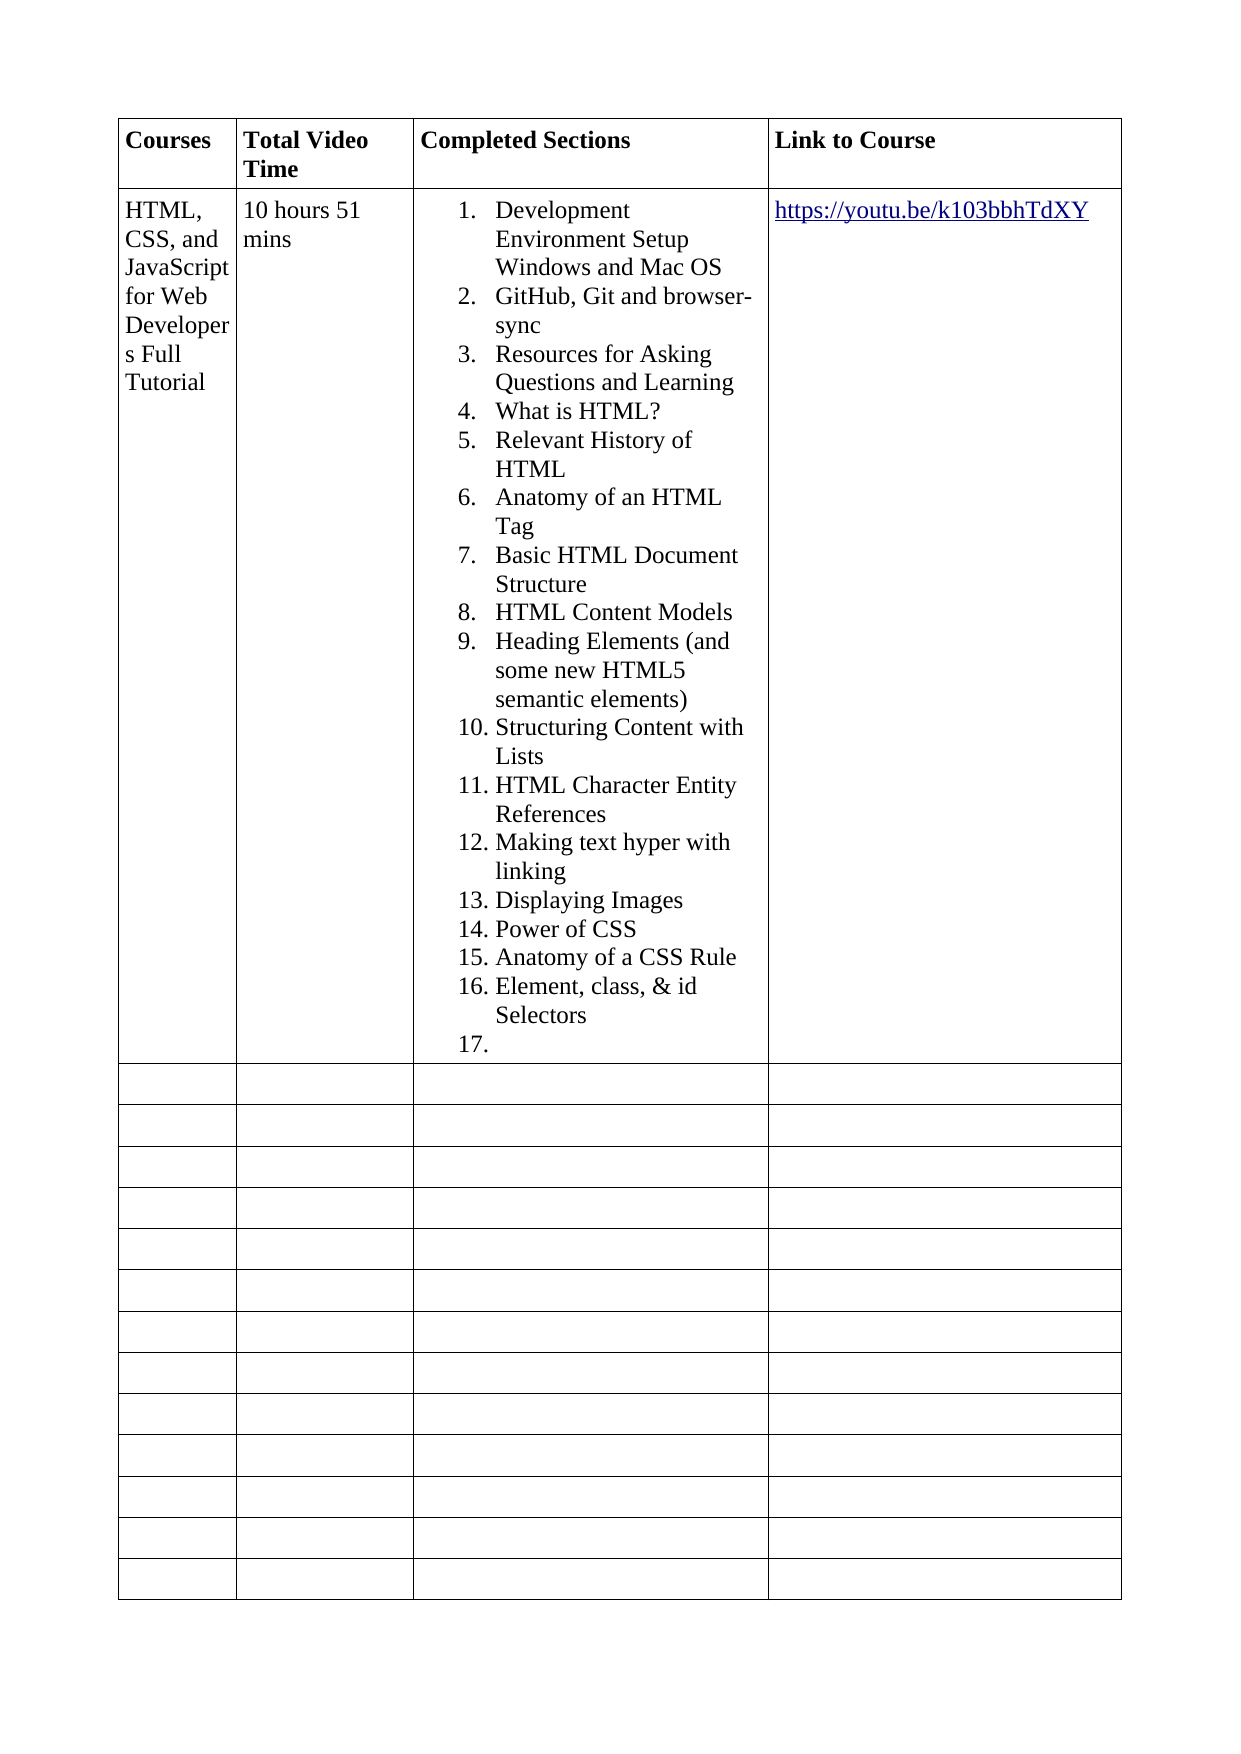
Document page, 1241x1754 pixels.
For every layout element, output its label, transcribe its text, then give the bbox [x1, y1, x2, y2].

table_cell [769, 1229, 1121, 1269]
table_cell [119, 1147, 236, 1187]
table_cell [119, 1559, 236, 1599]
table_cell [769, 1312, 1121, 1352]
table_cell [237, 1559, 413, 1599]
table_header Completed Sections [414, 119, 768, 188]
table_cell [769, 1518, 1121, 1558]
table_cell [237, 1105, 413, 1146]
table_cell [119, 1188, 236, 1228]
table_cell [769, 1064, 1121, 1104]
table_cell [414, 1518, 768, 1558]
table_cell [414, 1435, 768, 1476]
table_cell [414, 1064, 768, 1104]
table_cell [769, 1188, 1121, 1228]
table_cell [237, 1229, 413, 1269]
table_cell [237, 1064, 413, 1104]
table_cell [414, 1559, 768, 1599]
table_cell [414, 1394, 768, 1434]
table_cell [769, 1435, 1121, 1476]
table_cell [237, 1435, 413, 1476]
table_cell [769, 1270, 1121, 1311]
table_cell [237, 1188, 413, 1228]
table_cell [237, 1518, 413, 1558]
table_cell [119, 1105, 236, 1146]
table_cell [237, 1312, 413, 1352]
table_cell [237, 1477, 413, 1517]
table_header Link to Course [769, 119, 1121, 188]
table_cell [414, 1477, 768, 1517]
table_cell [414, 1353, 768, 1393]
table_cell [119, 1518, 236, 1558]
table_cell [119, 1270, 236, 1311]
table_cell HTML, CSS, and JavaScript for Web Developers Full Tutorial [119, 189, 236, 1063]
table_cell [769, 1353, 1121, 1393]
table_cell [119, 1435, 236, 1476]
table_header Total Video Time [237, 119, 413, 188]
table_cell [237, 1394, 413, 1434]
table_cell https://youtu.be/k103bbhTdXY [769, 189, 1121, 1063]
table_cell [119, 1064, 236, 1104]
table_cell [119, 1312, 236, 1352]
table_cell 10 hours 51 mins [237, 189, 413, 1063]
table_cell [119, 1394, 236, 1434]
table_cell [414, 1147, 768, 1187]
table_cell Development Environment Setup Windows and Mac OS GitHub, Git and browser-sync Resources for Asking Questions and Learning What is HTML? Relevant History of HTML Anatomy of an HTML Tag Basic HTML Document Structure HTML Content Models Heading Elements (and some new HTML5 semantic elements) Structuring Content with Lists HTML Character Entity References Making text hyper with linking Displaying Images Power of CSS Anatomy of a CSS Rule Element, class, & id Selectors [414, 189, 768, 1063]
table_cell [414, 1188, 768, 1228]
table_cell [119, 1229, 236, 1269]
table_cell [237, 1147, 413, 1187]
table_cell [769, 1105, 1121, 1146]
table_cell [414, 1312, 768, 1352]
table_cell [237, 1270, 413, 1311]
table_cell [769, 1147, 1121, 1187]
table_cell [414, 1105, 768, 1146]
table_cell [769, 1559, 1121, 1599]
table_cell [414, 1229, 768, 1269]
table_header Courses [119, 119, 236, 188]
table_cell [119, 1353, 236, 1393]
table_cell [414, 1270, 768, 1311]
table_cell [237, 1353, 413, 1393]
table_cell [769, 1477, 1121, 1517]
table_cell [769, 1394, 1121, 1434]
table_cell [119, 1477, 236, 1517]
